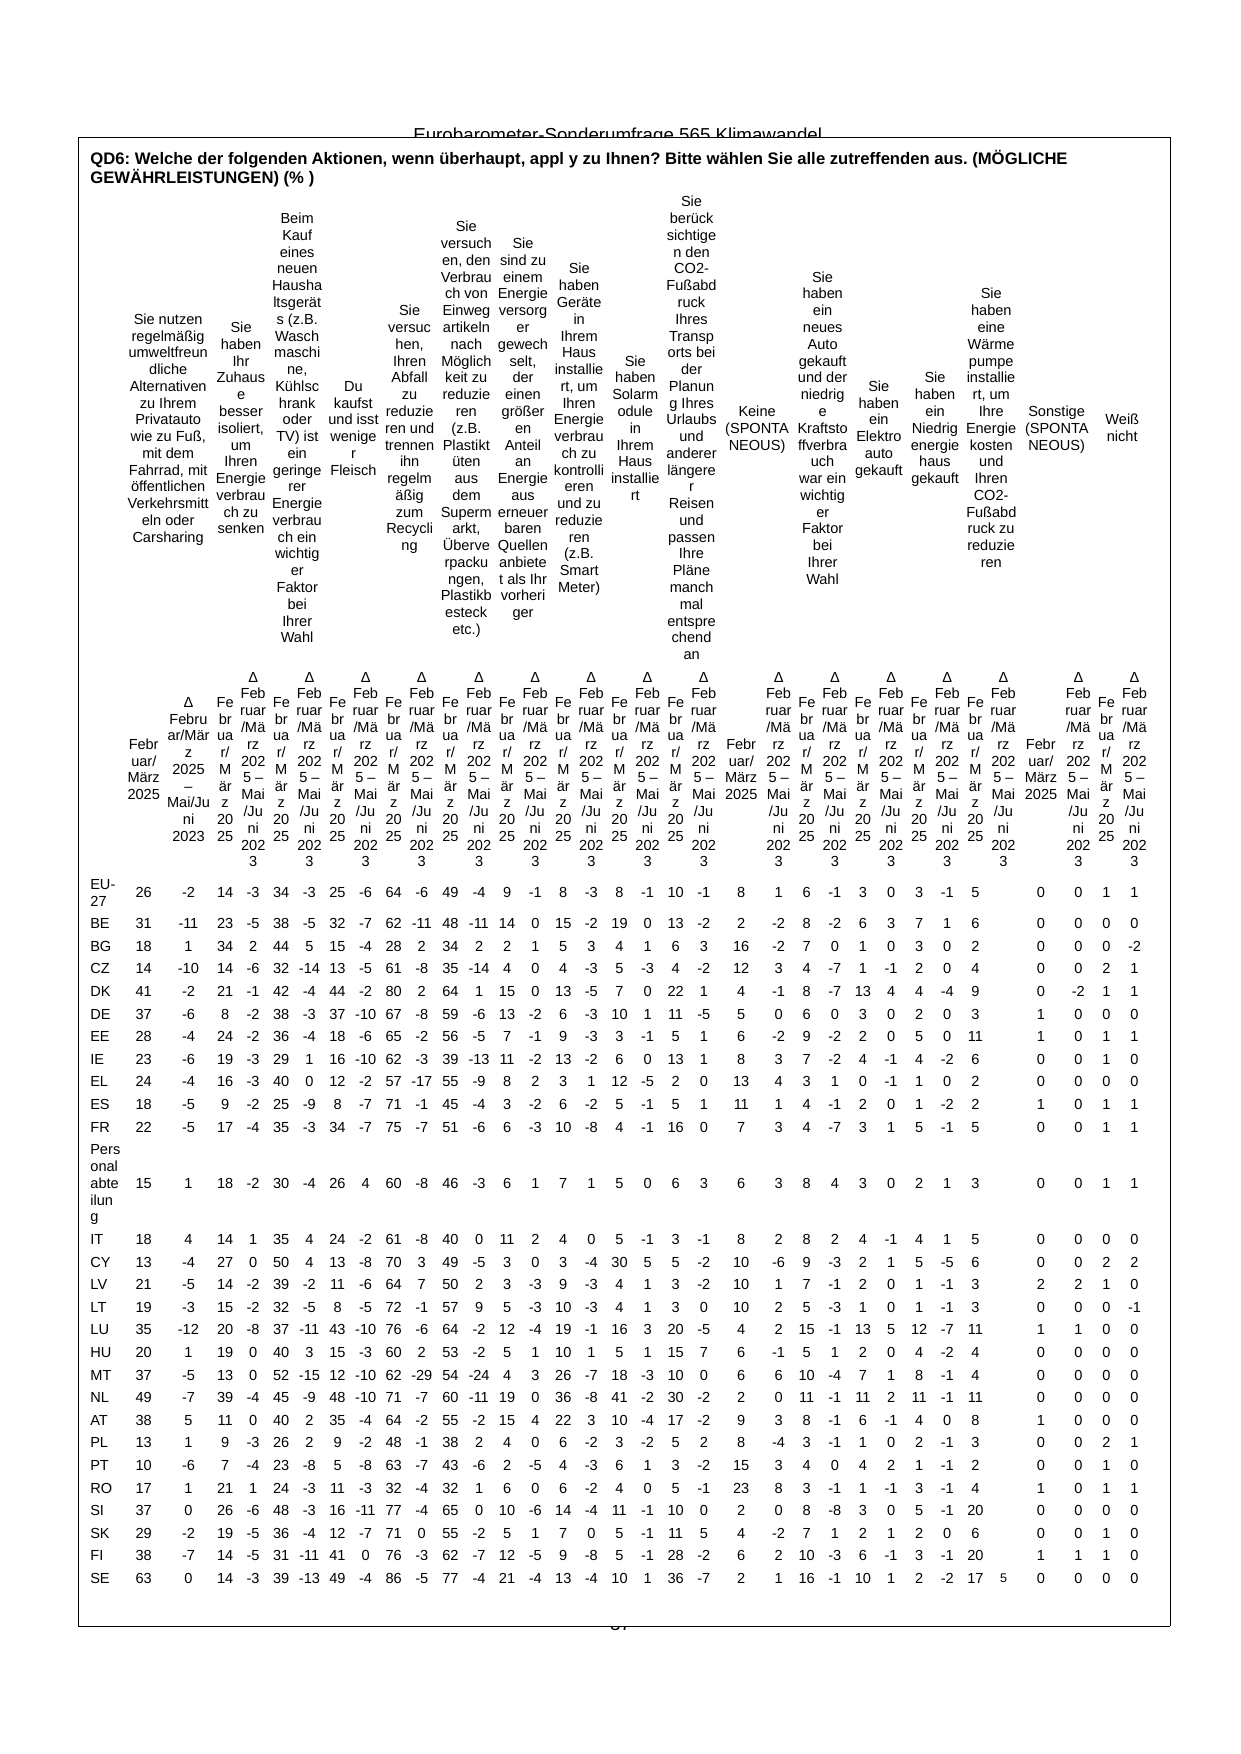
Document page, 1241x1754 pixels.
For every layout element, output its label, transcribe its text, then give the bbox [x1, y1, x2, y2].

table_cell 3 [763, 1138, 794, 1228]
table_cell 0 [1118, 1499, 1150, 1522]
table_cell 1 [688, 1025, 719, 1048]
table_cell Keine (SPONTANEOUS) [719, 190, 794, 666]
table_cell 1 [763, 1567, 794, 1589]
table_cell 0 [931, 957, 963, 980]
table_cell 2 [1019, 1273, 1062, 1296]
table_cell Sonstige (SPONTANEOUS) [1019, 190, 1094, 666]
table_cell 4 [851, 1048, 875, 1070]
table_cell 3 [907, 935, 931, 957]
table_cell 2 [688, 1431, 719, 1454]
table_cell 1 [851, 957, 875, 980]
table_cell Sie haben ein Niedrigenergiehaus gekauft [907, 190, 963, 666]
table_cell 0 [688, 1296, 719, 1318]
table_cell 14 [495, 912, 519, 934]
table_cell -2 [237, 1273, 269, 1296]
table_cell -7 [350, 1522, 381, 1544]
table_cell 13 [213, 1363, 237, 1386]
table_cell DE [87, 1003, 123, 1025]
table_cell -5 [350, 957, 381, 980]
table_cell 0 [688, 1499, 719, 1522]
table_cell AT [87, 1409, 123, 1431]
table_cell 41 [123, 980, 164, 1002]
table_cell 3 [963, 1431, 987, 1454]
table_cell [987, 1025, 1019, 1048]
table_cell 21 [213, 980, 237, 1002]
table_cell 0 [293, 1070, 325, 1093]
table_cell 4 [293, 1228, 325, 1250]
table_cell 45 [269, 1386, 293, 1408]
table_cell -1 [819, 1409, 851, 1431]
table_cell 8 [794, 912, 819, 934]
table_cell 16 [607, 1318, 631, 1341]
table_cell -3 [237, 873, 269, 912]
table_cell 2 [851, 1341, 875, 1363]
table_cell 3 [663, 1296, 688, 1318]
table_cell -2 [237, 1138, 269, 1228]
table_cell EU-27 [87, 873, 123, 912]
table_cell 36 [269, 1025, 293, 1048]
table_cell 26 [123, 873, 164, 912]
table_cell 37 [269, 1318, 293, 1341]
table_cell Δ Februar/März 2025 – Mai/Juni 2023 [164, 666, 213, 873]
table_cell -3 [406, 1544, 437, 1567]
table_cell Sie haben Ihr Zuhause besser isoliert, um Ihren Energieverbrauch zu senken [213, 190, 269, 666]
table_cell -6 [763, 1250, 794, 1273]
table_cell LT [87, 1296, 123, 1318]
table_cell 9 [213, 1431, 237, 1454]
table_cell 4 [607, 1296, 631, 1318]
table_cell 4 [907, 980, 931, 1002]
table_cell -5 [164, 1273, 213, 1296]
table_cell 35 [123, 1318, 164, 1341]
table_cell 6 [719, 1025, 762, 1048]
table_cell 50 [438, 1273, 463, 1296]
table_cell 3 [688, 1138, 719, 1228]
table_cell 0 [519, 912, 551, 934]
table_cell 6 [607, 1454, 631, 1476]
table_cell 2 [851, 1273, 875, 1296]
table_cell Februar/März 2025 [325, 666, 349, 873]
table_cell 1 [931, 912, 963, 934]
table_cell 0 [875, 1025, 907, 1048]
table_cell 54 [438, 1363, 463, 1386]
table_cell 0 [763, 1386, 794, 1408]
table_cell 70 [381, 1250, 406, 1273]
table_cell 0 [1062, 1567, 1094, 1589]
table_cell 25 [269, 1093, 293, 1115]
table_cell 40 [269, 1070, 293, 1093]
table_cell Δ Februar/März 2025 – Mai/Juni 2023 [463, 666, 495, 873]
table_cell 2 [463, 935, 495, 957]
table_cell -3 [575, 1273, 607, 1296]
table_cell 0 [463, 1499, 495, 1522]
table_cell 0 [1062, 1296, 1094, 1318]
table_cell 6 [607, 1048, 631, 1070]
table_cell -2 [819, 1025, 851, 1048]
table_cell 6 [663, 935, 688, 957]
table_cell 57 [381, 1070, 406, 1093]
table_cell 23 [213, 912, 237, 934]
table_cell 3 [851, 1115, 875, 1138]
table_cell 8 [719, 1048, 762, 1070]
table_cell -4 [463, 873, 495, 912]
table_cell -2 [237, 1003, 269, 1025]
table_cell Personalabteilung [87, 1138, 123, 1228]
table_cell 13 [551, 1567, 575, 1589]
table_cell 2 [495, 935, 519, 957]
table_cell 0 [1094, 1070, 1118, 1093]
table_cell 4 [551, 1454, 575, 1476]
table_cell 5 [907, 1499, 931, 1522]
table_cell 0 [1118, 1454, 1150, 1476]
table_cell 46 [438, 1138, 463, 1228]
table_cell -7 [164, 1386, 213, 1408]
table_cell 5 [607, 1544, 631, 1567]
table_cell 61 [381, 1228, 406, 1250]
table_cell Δ Februar/März 2025 – Mai/Juni 2023 [987, 666, 1019, 873]
table_cell -1 [875, 1070, 907, 1093]
table_cell 14 [213, 957, 237, 980]
table_cell 39 [269, 1567, 293, 1589]
table_cell 6 [663, 1138, 688, 1228]
table_cell IT [87, 1228, 123, 1250]
table_cell 14 [123, 957, 164, 980]
table_cell 10 [663, 873, 688, 912]
table_cell 1 [631, 935, 663, 957]
table_cell 0 [819, 935, 851, 957]
table_cell 6 [794, 1003, 819, 1025]
table_cell 4 [551, 957, 575, 980]
table_cell -3 [293, 1476, 325, 1499]
table_cell -4 [350, 1567, 381, 1589]
table_cell 1 [1062, 1544, 1094, 1567]
table_cell 0 [519, 1431, 551, 1454]
table_cell 7 [551, 1522, 575, 1544]
table_cell 13 [325, 957, 349, 980]
table_cell -2 [350, 1431, 381, 1454]
table_cell 35 [269, 1115, 293, 1138]
table_cell 0 [237, 1363, 269, 1386]
table_cell SE [87, 1567, 123, 1589]
table_cell 0 [1062, 1341, 1094, 1363]
table_cell 8 [794, 980, 819, 1002]
table_cell -6 [164, 1048, 213, 1070]
table_cell 59 [438, 1003, 463, 1025]
table_cell 7 [406, 1273, 437, 1296]
table_cell 11 [719, 1093, 762, 1115]
table_cell -1 [631, 1093, 663, 1115]
table_cell 2 [907, 1003, 931, 1025]
table_cell 15 [213, 1296, 237, 1318]
table_cell Δ Februar/März 2025 – Mai/Juni 2023 [931, 666, 963, 873]
table_cell -5 [293, 1296, 325, 1318]
table_cell 2 [963, 1454, 987, 1476]
table_cell Sie versuchen, den Verbrauch von Einwegartikeln nach Möglichkeit zu reduzieren (z.B. Plastiktüten aus dem Supermarkt, Überverpackungen, Plastikbesteck etc.) [438, 190, 495, 666]
table_cell [987, 1093, 1019, 1115]
table_cell -9 [463, 1070, 495, 1093]
table_cell -7 [931, 1318, 963, 1341]
table_cell 3 [963, 1273, 987, 1296]
table_cell -7 [819, 957, 851, 980]
table_cell 5 [631, 1250, 663, 1273]
table_cell [987, 1544, 1019, 1567]
table_cell 13 [123, 1431, 164, 1454]
table_cell 1 [463, 980, 495, 1002]
table_cell 0 [1019, 1386, 1062, 1408]
table_cell -8 [350, 1250, 381, 1273]
table_cell -3 [293, 1003, 325, 1025]
table_cell 0 [164, 1499, 213, 1522]
table_cell 8 [763, 1476, 794, 1499]
table_cell Δ Februar/März 2025 – Mai/Juni 2023 [237, 666, 269, 873]
table_cell 1 [1094, 1115, 1118, 1138]
table_cell -2 [350, 1228, 381, 1250]
table_cell 36 [663, 1567, 688, 1589]
table_cell 5 [607, 1138, 631, 1228]
table_cell 1 [1019, 1409, 1062, 1431]
table_cell -13 [463, 1048, 495, 1070]
table_cell 3 [575, 1409, 607, 1431]
table_cell 38 [438, 1431, 463, 1454]
table_cell 19 [123, 1296, 164, 1318]
table_cell 1 [463, 1476, 495, 1499]
table_cell 0 [1062, 1431, 1094, 1454]
table_cell 18 [123, 935, 164, 957]
table_cell -2 [819, 912, 851, 934]
table_cell 62 [381, 1048, 406, 1070]
table_cell [987, 957, 1019, 980]
table_cell 2 [1094, 1431, 1118, 1454]
table_cell 0 [875, 1499, 907, 1522]
table_cell -7 [350, 912, 381, 934]
table_cell 1 [931, 1228, 963, 1250]
table_cell 18 [213, 1138, 237, 1228]
table_cell 14 [213, 1228, 237, 1250]
table_cell 8 [325, 1093, 349, 1115]
table_cell 7 [688, 1341, 719, 1363]
table_cell 8 [607, 873, 631, 912]
table_cell -2 [688, 912, 719, 934]
table_cell 0 [1118, 1048, 1150, 1070]
table_cell 38 [269, 1003, 293, 1025]
table_cell 0 [1062, 1363, 1094, 1386]
table_cell -4 [237, 1454, 269, 1476]
table_cell [87, 190, 123, 666]
table_cell IE [87, 1048, 123, 1070]
table_cell -8 [575, 1115, 607, 1138]
table_cell 4 [963, 1341, 987, 1363]
table_cell 1 [631, 1341, 663, 1363]
table_cell 5 [963, 873, 987, 912]
table_cell 0 [1062, 1048, 1094, 1070]
table_cell 6 [794, 873, 819, 912]
table_cell -6 [237, 957, 269, 980]
table_cell -2 [575, 1476, 607, 1499]
table_cell 0 [1118, 1544, 1150, 1567]
table_cell 1 [1118, 1138, 1150, 1228]
table_cell 10 [607, 1567, 631, 1589]
table_cell 3 [794, 1476, 819, 1499]
table_cell 13 [663, 1048, 688, 1070]
table_cell 0 [1019, 1431, 1062, 1454]
table_cell 0 [1094, 1228, 1118, 1250]
table_cell -2 [575, 1048, 607, 1070]
table_cell -2 [293, 1273, 325, 1296]
table_cell CY [87, 1250, 123, 1273]
table_cell -6 [237, 1499, 269, 1522]
table_cell 49 [438, 873, 463, 912]
table_cell 40 [269, 1341, 293, 1363]
table_cell 10 [551, 1115, 575, 1138]
table_cell -10 [350, 1003, 381, 1025]
table_cell 20 [213, 1318, 237, 1341]
table_cell -4 [406, 1476, 437, 1499]
table_cell 13 [719, 1070, 762, 1093]
table_cell Sie haben Solarmodule in Ihrem Haus installiert [607, 190, 663, 666]
table_cell 2 [1062, 1273, 1094, 1296]
table_cell 6 [495, 1115, 519, 1138]
table_cell 5 [907, 1025, 931, 1048]
table_cell 1 [1094, 980, 1118, 1002]
table_cell 5 [663, 1250, 688, 1273]
table_cell Weiß nicht [1094, 190, 1150, 666]
table_cell 1 [237, 1228, 269, 1250]
table_cell 1 [1118, 873, 1150, 912]
table_cell -8 [406, 1138, 437, 1228]
table_cell 30 [663, 1386, 688, 1408]
table_cell 2 [1118, 1250, 1150, 1273]
table_cell 1 [1118, 957, 1150, 980]
table_cell Februar/März 2025 [719, 666, 762, 873]
table_cell 75 [381, 1115, 406, 1138]
table_cell 4 [907, 1048, 931, 1070]
table_cell -4 [519, 1318, 551, 1341]
table_cell 64 [381, 873, 406, 912]
table_cell 5 [607, 1093, 631, 1115]
table_cell Δ Februar/März 2025 – Mai/Juni 2023 [1062, 666, 1094, 873]
table_cell 53 [438, 1341, 463, 1363]
table_cell 29 [269, 1048, 293, 1070]
table_cell -3 [575, 957, 607, 980]
table_cell 3 [907, 1476, 931, 1499]
table_cell 4 [794, 1454, 819, 1476]
table_cell 32 [269, 1296, 293, 1318]
table_cell 3 [763, 1454, 794, 1476]
table_cell 0 [575, 1522, 607, 1544]
table_cell -7 [406, 1115, 437, 1138]
table_cell 13 [325, 1250, 349, 1273]
table_cell 10 [607, 1409, 631, 1431]
table_cell 2 [763, 1296, 794, 1318]
table_cell 17 [213, 1115, 237, 1138]
table_cell Februar/März 2025 [438, 666, 463, 873]
table_cell 35 [438, 957, 463, 980]
table_cell -8 [819, 1499, 851, 1522]
table_cell -1 [875, 1228, 907, 1250]
table_cell FR [87, 1115, 123, 1138]
table_cell 5 [551, 935, 575, 957]
table_cell 0 [519, 980, 551, 1002]
table_cell 42 [269, 980, 293, 1002]
table_cell 16 [794, 1567, 819, 1589]
table_cell 0 [1062, 1522, 1094, 1544]
table_cell 48 [438, 912, 463, 934]
table_cell 4 [794, 1115, 819, 1138]
table_cell -1 [688, 873, 719, 912]
table_cell -2 [763, 912, 794, 934]
table_cell -2 [575, 1431, 607, 1454]
table_cell -1 [631, 873, 663, 912]
table_cell 13 [663, 912, 688, 934]
table_cell 0 [1019, 1228, 1062, 1250]
table_cell 5 [607, 1341, 631, 1363]
table_cell 11 [663, 1003, 688, 1025]
table_cell 4 [350, 1138, 381, 1228]
table_cell -7 [164, 1544, 213, 1567]
table_cell -11 [293, 1318, 325, 1341]
table_cell [987, 1115, 1019, 1138]
table_cell 2 [406, 935, 437, 957]
table_cell 3 [851, 1003, 875, 1025]
table_cell 77 [381, 1499, 406, 1522]
table_cell 0 [763, 1499, 794, 1522]
table_cell 3 [851, 1499, 875, 1522]
table_cell 5 [794, 1296, 819, 1318]
table_cell 5 [495, 1296, 519, 1318]
table_cell -3 [237, 1048, 269, 1070]
table_cell 0 [1118, 1003, 1150, 1025]
table_cell -3 [293, 1499, 325, 1522]
table_cell -6 [406, 1318, 437, 1341]
table_cell -1 [519, 1025, 551, 1048]
table_cell -7 [819, 1115, 851, 1138]
table_cell -8 [350, 1454, 381, 1476]
table_cell 28 [381, 935, 406, 957]
table_cell 8 [719, 1228, 762, 1250]
table_cell -1 [819, 873, 851, 912]
table_cell 18 [123, 1228, 164, 1250]
table_cell 34 [213, 935, 237, 957]
table_cell -3 [237, 1431, 269, 1454]
table_cell Δ Februar/März 2025 – Mai/Juni 2023 [406, 666, 437, 873]
table_cell 0 [519, 1386, 551, 1408]
table_cell 26 [551, 1363, 575, 1386]
table_cell 62 [381, 912, 406, 934]
table_cell 1 [907, 1454, 931, 1476]
table_cell 5 [607, 1522, 631, 1544]
table_cell 1 [1118, 1115, 1150, 1138]
table_cell Δ Februar/März 2025 – Mai/Juni 2023 [575, 666, 607, 873]
table_cell 0 [1118, 912, 1150, 934]
table_cell 0 [237, 1341, 269, 1363]
table_cell 11 [794, 1386, 819, 1408]
table_cell 2 [907, 1522, 931, 1544]
table_cell 0 [851, 1070, 875, 1093]
table_cell -2 [1062, 980, 1094, 1002]
table_cell 17 [123, 1476, 164, 1499]
table_cell 10 [607, 1003, 631, 1025]
table_cell 6 [851, 1409, 875, 1431]
table_cell 5 [875, 1318, 907, 1341]
table_cell -4 [293, 980, 325, 1002]
table_cell -1 [631, 1115, 663, 1138]
table_cell -1 [931, 1273, 963, 1296]
table_cell 23 [719, 1476, 762, 1499]
table_cell 65 [438, 1499, 463, 1522]
table_cell -6 [350, 1025, 381, 1048]
table_cell -5 [164, 1363, 213, 1386]
table_cell 3 [963, 1003, 987, 1025]
table_cell -10 [350, 1318, 381, 1341]
table_cell 49 [123, 1386, 164, 1408]
table_cell 0 [1019, 1115, 1062, 1138]
table_cell 3 [575, 935, 607, 957]
table_cell 6 [963, 1048, 987, 1070]
table_cell 1 [164, 935, 213, 957]
table_cell 0 [875, 1296, 907, 1318]
table_cell 16 [325, 1499, 349, 1522]
table_cell 41 [325, 1544, 349, 1567]
table_cell -5 [631, 1070, 663, 1093]
table_cell 2 [495, 1454, 519, 1476]
table_cell 11 [325, 1273, 349, 1296]
table_cell -1 [631, 1228, 663, 1250]
table_cell 7 [213, 1454, 237, 1476]
table_cell 60 [381, 1341, 406, 1363]
table_cell 19 [213, 1341, 237, 1363]
table_cell 11 [663, 1522, 688, 1544]
table_cell 5 [719, 1003, 762, 1025]
table_cell 1 [1094, 873, 1118, 912]
table_cell 0 [1019, 1138, 1062, 1228]
table_cell 0 [1062, 1409, 1094, 1431]
table_cell 0 [1118, 1522, 1150, 1544]
table_cell 11 [963, 1025, 987, 1048]
table_cell 13 [123, 1250, 164, 1273]
table_cell [987, 1228, 1019, 1250]
table_cell -5 [463, 1025, 495, 1048]
table_cell 0 [1062, 935, 1094, 957]
table_cell 1 [1094, 1138, 1118, 1228]
table_cell 2 [763, 1228, 794, 1250]
table_cell -2 [763, 935, 794, 957]
table_cell 7 [551, 1138, 575, 1228]
table_cell 0 [875, 1273, 907, 1296]
table_cell Δ Februar/März 2025 – Mai/Juni 2023 [350, 666, 381, 873]
table_cell EE [87, 1025, 123, 1048]
table_cell 5 [495, 1341, 519, 1363]
table_cell -2 [763, 1025, 794, 1048]
table_cell -1 [406, 1093, 437, 1115]
table_cell 5 [663, 1093, 688, 1115]
table_cell 4 [719, 1318, 762, 1341]
table_cell 2 [907, 1138, 931, 1228]
table_cell 48 [325, 1386, 349, 1408]
table_cell [987, 1296, 1019, 1318]
table_cell Februar/März 2025 [213, 666, 237, 873]
table_cell 5 [963, 1115, 987, 1138]
table_cell 1 [688, 980, 719, 1002]
table_cell 0 [1062, 1003, 1094, 1025]
table_cell 15 [495, 980, 519, 1002]
table_cell Februar/März 2025 [607, 666, 631, 873]
table_cell 6 [719, 1341, 762, 1363]
table_cell -1 [631, 1025, 663, 1048]
table_cell 0 [1062, 1138, 1094, 1228]
table_cell [987, 1048, 1019, 1070]
table_cell 0 [1118, 1567, 1150, 1589]
table_cell 8 [325, 1296, 349, 1318]
table_cell -4 [164, 1070, 213, 1093]
table_cell 12 [719, 957, 762, 980]
table_cell 11 [907, 1386, 931, 1408]
table_cell 0 [1062, 1499, 1094, 1522]
table_cell [987, 1070, 1019, 1093]
table_cell -1 [931, 1544, 963, 1567]
table_cell [987, 1318, 1019, 1341]
table_cell -1 [875, 1544, 907, 1567]
table_cell 5 [495, 1522, 519, 1544]
table_cell 0 [1019, 1363, 1062, 1386]
table_cell 2 [519, 1228, 551, 1250]
table_cell -2 [164, 873, 213, 912]
table_cell -4 [237, 1386, 269, 1408]
table_cell 4 [907, 1228, 931, 1250]
table_cell 0 [1062, 1115, 1094, 1138]
table_cell 37 [123, 1499, 164, 1522]
table_cell 65 [381, 1025, 406, 1048]
table_cell -5 [237, 1544, 269, 1567]
table_cell 0 [1062, 957, 1094, 980]
table_cell 0 [1062, 1476, 1094, 1499]
table_cell 2 [406, 980, 437, 1002]
table_cell 6 [963, 1250, 987, 1273]
table_cell -2 [688, 1544, 719, 1567]
table_cell -3 [631, 957, 663, 980]
table_cell 9 [963, 980, 987, 1002]
table_cell 6 [551, 1093, 575, 1115]
table_cell 4 [293, 1250, 325, 1273]
table_cell Februar/März 2025 [794, 666, 819, 873]
table_cell 4 [164, 1228, 213, 1250]
table_cell -6 [463, 1003, 495, 1025]
table_cell -10 [350, 1048, 381, 1070]
table_cell 0 [1094, 1318, 1118, 1341]
table_cell 2 [1094, 1250, 1118, 1273]
table_cell 39 [213, 1386, 237, 1408]
table_cell -5 [237, 1522, 269, 1544]
table_cell 76 [381, 1318, 406, 1341]
table_cell [987, 1363, 1019, 1386]
table_cell -6 [463, 1115, 495, 1138]
table_cell -6 [350, 873, 381, 912]
table_cell Δ Februar/März 2025 – Mai/Juni 2023 [293, 666, 325, 873]
table_cell 1 [907, 1296, 931, 1318]
table_cell -4 [293, 1025, 325, 1048]
table_cell 1 [819, 1070, 851, 1093]
table_cell 12 [325, 1070, 349, 1093]
table_cell 27 [213, 1250, 237, 1273]
table_cell 5 [164, 1409, 213, 1431]
table_cell 0 [164, 1567, 213, 1589]
table_cell 0 [1062, 1093, 1094, 1115]
table_cell Sie berücksichtigen den CO2-Fußabdruck Ihres Transports bei der Planung Ihres Urlaubs und anderer längerer Reisen und passen Ihre Pläne manchmal entsprechend an [663, 190, 719, 666]
table_cell -2 [463, 1341, 495, 1363]
table_cell 3 [519, 1363, 551, 1386]
table_cell 3 [763, 957, 794, 980]
table_cell -4 [293, 1522, 325, 1544]
table_cell 0 [931, 1409, 963, 1431]
table_cell 25 [325, 873, 349, 912]
table_cell 35 [269, 1228, 293, 1250]
table_cell 3 [763, 1409, 794, 1431]
table_cell -2 [688, 1250, 719, 1273]
table_cell 7 [719, 1115, 762, 1138]
table_cell 48 [269, 1499, 293, 1522]
table_cell -7 [688, 1567, 719, 1589]
table_cell 0 [1019, 1567, 1062, 1589]
table_cell 5 [293, 935, 325, 957]
table_cell 10 [551, 1341, 575, 1363]
table_cell -2 [688, 957, 719, 980]
table_cell 7 [495, 1025, 519, 1048]
table_cell 4 [495, 1363, 519, 1386]
table_cell -2 [931, 1048, 963, 1070]
table_cell NL [87, 1386, 123, 1408]
table_cell 55 [438, 1409, 463, 1431]
table_cell 3 [875, 912, 907, 934]
table_cell 2 [293, 1409, 325, 1431]
table_cell 4 [794, 1093, 819, 1115]
table_cell 0 [1118, 1228, 1150, 1250]
table_cell 2 [463, 1431, 495, 1454]
table_cell 31 [269, 1544, 293, 1567]
table_cell 12 [907, 1318, 931, 1341]
table_cell Februar/März 2025 [495, 666, 519, 873]
table_cell 16 [325, 1048, 349, 1070]
table_cell 6 [719, 1363, 762, 1386]
table_cell 0 [1019, 980, 1062, 1002]
table_cell 3 [794, 1431, 819, 1454]
table_cell 0 [1062, 1228, 1094, 1250]
table_cell -7 [406, 1386, 437, 1408]
table_cell 0 [1019, 1522, 1062, 1544]
table_cell 4 [719, 980, 762, 1002]
table_cell 44 [269, 935, 293, 957]
table_cell -4 [463, 1567, 495, 1589]
table_cell 3 [495, 1250, 519, 1273]
table_cell 2 [719, 1499, 762, 1522]
table_cell 0 [1118, 1318, 1150, 1341]
table_cell -8 [406, 1228, 437, 1250]
table_cell 10 [719, 1296, 762, 1318]
table_cell 2 [851, 1522, 875, 1544]
table_cell 4 [819, 1138, 851, 1228]
table_cell 1 [164, 1341, 213, 1363]
table_cell 55 [438, 1070, 463, 1093]
table_cell 0 [1118, 1409, 1150, 1431]
table_cell -17 [406, 1070, 437, 1093]
table_cell -2 [688, 1409, 719, 1431]
table_cell [987, 1250, 1019, 1273]
table_cell -1 [875, 1409, 907, 1431]
table_cell 0 [875, 1341, 907, 1363]
table_cell 0 [237, 1409, 269, 1431]
table_cell -2 [519, 1048, 551, 1070]
table_cell 0 [1118, 1386, 1150, 1408]
table_cell 20 [963, 1499, 987, 1522]
table_cell 21 [123, 1273, 164, 1296]
table_cell -6 [463, 1454, 495, 1476]
table_cell 0 [519, 1476, 551, 1499]
table_cell 41 [607, 1386, 631, 1408]
table_cell 1 [931, 1138, 963, 1228]
table_cell 13 [495, 1003, 519, 1025]
table_cell [987, 1522, 1019, 1544]
table_cell 34 [269, 873, 293, 912]
table_cell -1 [819, 1318, 851, 1341]
table_cell -2 [519, 1003, 551, 1025]
table_cell Februar/März 2025 [269, 666, 293, 873]
table_cell -2 [688, 1386, 719, 1408]
table_cell 1 [575, 1341, 607, 1363]
table_cell 2 [719, 912, 762, 934]
table_cell 0 [1019, 1499, 1062, 1522]
table_cell 36 [551, 1386, 575, 1408]
table_cell 2 [875, 1454, 907, 1476]
table_cell -2 [931, 1567, 963, 1589]
table_cell 1 [519, 1138, 551, 1228]
table_cell [87, 666, 123, 873]
table_cell 8 [794, 1138, 819, 1228]
table_cell 6 [851, 1544, 875, 1567]
table_cell 2 [907, 957, 931, 980]
table_cell Februar/März 2025 [851, 666, 875, 873]
table_cell 5 [325, 1454, 349, 1476]
table_cell 24 [213, 1025, 237, 1048]
table_cell -1 [819, 1386, 851, 1408]
table_cell -3 [575, 1296, 607, 1318]
table_cell 3 [663, 1273, 688, 1296]
table_cell -1 [688, 1476, 719, 1499]
table_cell 1 [519, 1341, 551, 1363]
table_cell 4 [663, 957, 688, 980]
table_cell -4 [406, 1499, 437, 1522]
table_cell 1 [851, 935, 875, 957]
table_cell -4 [631, 1409, 663, 1431]
table_cell 21 [495, 1567, 519, 1589]
table_cell Δ Februar/März 2025 – Mai/Juni 2023 [763, 666, 794, 873]
table_cell 11 [851, 1386, 875, 1408]
table_cell 24 [325, 1228, 349, 1250]
table_cell 26 [213, 1499, 237, 1522]
table_cell 1 [164, 1138, 213, 1228]
table_cell -3 [237, 1567, 269, 1589]
table_cell 40 [438, 1228, 463, 1250]
table_cell 4 [495, 957, 519, 980]
table_cell BG [87, 935, 123, 957]
table_cell 1 [164, 1476, 213, 1499]
table_cell 5 [987, 1567, 1019, 1589]
table_cell 28 [663, 1544, 688, 1567]
table_cell 1 [1019, 1318, 1062, 1341]
table_cell -1 [931, 1363, 963, 1386]
table_cell -3 [463, 1138, 495, 1228]
table_cell 0 [1094, 1341, 1118, 1363]
table_cell -11 [350, 1499, 381, 1522]
table_cell Sie haben Geräte in Ihrem Haus installiert, um Ihren Energieverbrauch zu kontrollieren und zu reduzieren (z.B. Smart Meter) [551, 190, 607, 666]
table_cell 37 [325, 1003, 349, 1025]
table_cell -5 [164, 1093, 213, 1115]
table_cell 86 [381, 1567, 406, 1589]
table_cell 7 [794, 1522, 819, 1544]
table_cell -3 [819, 1296, 851, 1318]
table_cell 9 [213, 1093, 237, 1115]
table_cell 12 [607, 1070, 631, 1093]
table_cell 5 [688, 1522, 719, 1544]
table_cell -5 [519, 1544, 551, 1567]
table_cell 13 [551, 1048, 575, 1070]
table_cell -8 [293, 1454, 325, 1476]
table_cell 1 [907, 1093, 931, 1115]
table_cell 9 [463, 1296, 495, 1318]
table_cell 0 [875, 1138, 907, 1228]
table_cell 1 [1062, 1318, 1094, 1341]
table_cell 2 [663, 1070, 688, 1093]
table_cell 23 [123, 1048, 164, 1070]
table_cell 30 [607, 1250, 631, 1273]
table_cell -1 [519, 873, 551, 912]
table_cell [987, 1476, 1019, 1499]
table_cell 9 [794, 1025, 819, 1048]
table_cell 1 [851, 1476, 875, 1499]
table_cell 6 [719, 1138, 762, 1228]
table_cell 1 [1118, 1025, 1150, 1048]
table_cell 0 [1062, 1025, 1094, 1048]
table_cell 0 [631, 912, 663, 934]
table_cell 1 [907, 1070, 931, 1093]
table_cell 0 [1094, 1003, 1118, 1025]
table_cell -3 [350, 1341, 381, 1363]
table_cell 4 [607, 1115, 631, 1138]
table_cell -9 [293, 1093, 325, 1115]
table_cell -2 [237, 1025, 269, 1048]
table_cell 2 [963, 1070, 987, 1093]
table_cell 60 [438, 1386, 463, 1408]
table_cell 0 [875, 1431, 907, 1454]
table_cell -1 [875, 1048, 907, 1070]
table_cell 1 [631, 1273, 663, 1296]
table_cell 30 [269, 1138, 293, 1228]
table_cell -3 [293, 1115, 325, 1138]
table_cell 3 [763, 1048, 794, 1070]
table_cell 5 [907, 1250, 931, 1273]
table_cell 0 [406, 1522, 437, 1544]
table_cell 11 [495, 1048, 519, 1070]
table_cell -1 [931, 1386, 963, 1408]
table_cell 1 [1019, 1093, 1062, 1115]
table_cell 3 [631, 1318, 663, 1341]
table_cell -2 [575, 912, 607, 934]
table_cell 26 [325, 1138, 349, 1228]
table_cell 19 [213, 1048, 237, 1070]
table_cell 8 [907, 1363, 931, 1386]
table_cell 10 [663, 1363, 688, 1386]
table_cell -2 [631, 1431, 663, 1454]
table_cell ES [87, 1093, 123, 1115]
table_cell 36 [269, 1522, 293, 1544]
table_cell 9 [551, 1544, 575, 1567]
table_cell 1 [519, 935, 551, 957]
table_cell 0 [1094, 912, 1118, 934]
table_cell 5 [794, 1341, 819, 1363]
table_cell 2 [293, 1431, 325, 1454]
table_cell [987, 935, 1019, 957]
table_cell 8 [794, 1499, 819, 1522]
table_cell 7 [794, 935, 819, 957]
table_cell 3 [551, 1250, 575, 1273]
table_cell Februar/März 2025 [123, 666, 164, 873]
table_cell 1 [631, 1567, 663, 1589]
table_cell 18 [123, 1093, 164, 1115]
table_cell -1 [819, 1431, 851, 1454]
table_cell 20 [963, 1544, 987, 1567]
table_cell 10 [551, 1296, 575, 1318]
table_cell 1 [575, 1070, 607, 1093]
table_cell 15 [551, 912, 575, 934]
table_cell 14 [213, 1273, 237, 1296]
table_cell 0 [237, 1250, 269, 1273]
table_cell -1 [631, 1522, 663, 1544]
table_cell 4 [607, 1273, 631, 1296]
table_cell 8 [794, 1228, 819, 1250]
table_cell 6 [495, 1476, 519, 1499]
table_cell 5 [963, 1228, 987, 1250]
table_cell -1 [931, 1296, 963, 1318]
table_cell 1 [763, 1273, 794, 1296]
table_cell 7 [851, 1363, 875, 1386]
table_cell -6 [164, 1003, 213, 1025]
table_cell -5 [931, 1250, 963, 1273]
table_cell 19 [495, 1386, 519, 1408]
table_cell -3 [519, 1273, 551, 1296]
table_cell -8 [406, 1003, 437, 1025]
table_cell 0 [1019, 1250, 1062, 1273]
table_cell 64 [381, 1273, 406, 1296]
table_cell 4 [907, 1341, 931, 1363]
table_cell -2 [463, 1318, 495, 1341]
table_cell 24 [123, 1070, 164, 1093]
table_cell 2 [719, 1386, 762, 1408]
table_cell 71 [381, 1093, 406, 1115]
table_cell 10 [663, 1499, 688, 1522]
table_cell -1 [875, 1476, 907, 1499]
table_cell 6 [551, 1476, 575, 1499]
table_cell -11 [406, 912, 437, 934]
table_cell Δ Februar/März 2025 – Mai/Juni 2023 [519, 666, 551, 873]
table_cell -3 [237, 1070, 269, 1093]
table_cell -1 [406, 1431, 437, 1454]
table_cell -11 [293, 1544, 325, 1567]
table_cell 71 [381, 1386, 406, 1408]
table_cell 0 [1019, 1341, 1062, 1363]
table_cell 1 [1094, 1544, 1118, 1567]
table_cell 0 [1062, 1070, 1094, 1093]
table_cell Δ Februar/März 2025 – Mai/Juni 2023 [688, 666, 719, 873]
table_cell -3 [575, 1025, 607, 1048]
table_cell 3 [663, 1454, 688, 1476]
table_cell -5 [688, 1003, 719, 1025]
table_cell -5 [575, 980, 607, 1002]
table_cell 7 [607, 980, 631, 1002]
table_cell 0 [1094, 1499, 1118, 1522]
table_cell 1 [851, 1296, 875, 1318]
table_cell -2 [931, 1341, 963, 1363]
table_cell 1 [875, 1115, 907, 1138]
table_cell 12 [495, 1318, 519, 1341]
table_cell 0 [1019, 1070, 1062, 1093]
table_cell [987, 1138, 1019, 1228]
table_cell 3 [607, 1025, 631, 1048]
table_cell 3 [495, 1273, 519, 1296]
table_cell 64 [381, 1409, 406, 1431]
table_cell Sie haben ein Elektroauto gekauft [851, 190, 907, 666]
table_cell 37 [123, 1003, 164, 1025]
table_cell -4 [575, 1499, 607, 1522]
table_cell 3 [293, 1341, 325, 1363]
table_cell [987, 1454, 1019, 1476]
table_cell 2 [463, 1273, 495, 1296]
table_cell 1 [851, 1431, 875, 1454]
table_cell 52 [269, 1363, 293, 1386]
table_cell 10 [719, 1273, 762, 1296]
table_cell 7 [907, 912, 931, 934]
table_cell 0 [931, 935, 963, 957]
table_cell -4 [237, 1115, 269, 1138]
table_cell -2 [237, 1093, 269, 1115]
table_cell 0 [1019, 1454, 1062, 1476]
table_cell 0 [1094, 1409, 1118, 1431]
table_cell 5 [607, 1228, 631, 1250]
table_cell 3 [607, 1431, 631, 1454]
table_cell 1 [1118, 1431, 1150, 1454]
table_cell 4 [607, 935, 631, 957]
table_cell 2 [819, 1228, 851, 1250]
table_cell 32 [381, 1476, 406, 1499]
table_cell LU [87, 1318, 123, 1341]
table_cell 0 [1094, 1386, 1118, 1408]
table_cell -7 [575, 1363, 607, 1386]
table_cell 1 [1118, 1476, 1150, 1499]
table_cell -8 [575, 1386, 607, 1408]
table_cell 4 [519, 1409, 551, 1431]
table_cell -3 [164, 1296, 213, 1318]
table_cell 63 [381, 1454, 406, 1476]
table_cell 7 [794, 1048, 819, 1070]
table_cell -3 [631, 1363, 663, 1386]
table_cell 39 [438, 1048, 463, 1070]
table_cell 15 [325, 1341, 349, 1363]
table_cell -1 [763, 980, 794, 1002]
table_cell -5 [350, 1296, 381, 1318]
table_cell 6 [719, 1544, 762, 1567]
table_cell 11 [963, 1318, 987, 1341]
table_cell -2 [575, 1093, 607, 1115]
table_cell 6 [763, 1363, 794, 1386]
table_cell 0 [688, 1070, 719, 1093]
table_cell 17 [963, 1567, 987, 1589]
table_cell -6 [350, 1273, 381, 1296]
table_cell 10 [495, 1499, 519, 1522]
table_cell 3 [907, 1544, 931, 1567]
table_cell -4 [293, 1138, 325, 1228]
table_cell -4 [350, 1409, 381, 1431]
table_cell 60 [381, 1138, 406, 1228]
table_cell -1 [688, 1228, 719, 1250]
table_cell -1 [931, 873, 963, 912]
table_cell 1 [763, 873, 794, 912]
table_cell -15 [293, 1363, 325, 1386]
table_cell -3 [575, 873, 607, 912]
table_cell 0 [1062, 1454, 1094, 1476]
table_cell -1 [763, 1341, 794, 1363]
table_cell 4 [763, 1070, 794, 1093]
table_cell 8 [719, 1431, 762, 1454]
table_cell 0 [631, 1138, 663, 1228]
table_cell 0 [1062, 1250, 1094, 1273]
table_cell 2 [851, 1093, 875, 1115]
table_cell 9 [551, 1025, 575, 1048]
table_cell -3 [575, 1003, 607, 1025]
table_cell -2 [931, 1093, 963, 1115]
table_cell 0 [1062, 912, 1094, 934]
table_cell -3 [350, 1476, 381, 1499]
table_cell 0 [819, 1003, 851, 1025]
table_cell 10 [794, 1363, 819, 1386]
table_cell 13 [551, 980, 575, 1002]
table_cell -1 [931, 1454, 963, 1476]
table_cell 1 [1118, 1093, 1150, 1115]
table_cell 43 [325, 1318, 349, 1341]
table_cell 0 [875, 873, 907, 912]
table_cell 11 [607, 1499, 631, 1522]
table_cell 11 [495, 1228, 519, 1250]
table_cell 14 [551, 1499, 575, 1522]
table_cell 2 [237, 935, 269, 957]
table_cell [987, 873, 1019, 912]
table_cell 38 [123, 1409, 164, 1431]
table_cell 48 [381, 1431, 406, 1454]
table_cell 15 [325, 935, 349, 957]
table_cell 2 [519, 1070, 551, 1093]
table_cell 13 [851, 1318, 875, 1341]
table_cell Δ Februar/März 2025 – Mai/Juni 2023 [1118, 666, 1150, 873]
table_cell 8 [495, 1070, 519, 1093]
table_cell 0 [519, 957, 551, 980]
table_cell Sie nutzen regelmäßig umweltfreundliche Alternativen zu Ihrem Privatauto wie zu Fuß, mit dem Fahrrad, mit öffentlichen Verkehrsmitteln oder Carsharing [123, 190, 213, 666]
table_cell 1 [1094, 1476, 1118, 1499]
table_cell -1 [819, 1567, 851, 1589]
table_cell SI [87, 1499, 123, 1522]
table_cell 21 [213, 1476, 237, 1499]
table_cell 38 [123, 1544, 164, 1567]
table_cell -2 [688, 1454, 719, 1476]
table_cell 10 [719, 1250, 762, 1273]
table_cell Beim Kauf eines neuen Haushaltsgeräts (z.B. Waschmaschine, Kühlschrank oder TV) ist ein geringerer Energieverbrauch ein wichtiger Faktor bei Ihrer Wahl [269, 190, 325, 666]
table_cell -2 [819, 1048, 851, 1070]
table_cell 1 [1094, 1048, 1118, 1070]
table_cell 5 [663, 1025, 688, 1048]
table_cell 1 [875, 1250, 907, 1273]
table_cell [987, 1386, 1019, 1408]
table_cell 1 [1019, 1025, 1062, 1048]
table_cell 72 [381, 1296, 406, 1318]
table_cell 0 [931, 1070, 963, 1093]
table_cell 16 [213, 1070, 237, 1093]
table_cell 1 [1118, 980, 1150, 1002]
table_cell -1 [875, 957, 907, 980]
table_cell -1 [575, 1318, 607, 1341]
table_cell 0 [1019, 1048, 1062, 1070]
table_cell 37 [123, 1363, 164, 1386]
table_cell Februar/März 2025 [663, 666, 688, 873]
table_cell Δ Februar/März 2025 – Mai/Juni 2023 [631, 666, 663, 873]
table_cell -1 [631, 1544, 663, 1567]
table_cell 1 [1019, 1544, 1062, 1567]
table_cell 3 [688, 935, 719, 957]
table_cell 0 [931, 1003, 963, 1025]
table_cell 16 [719, 935, 762, 957]
table_cell 2 [963, 935, 987, 957]
table_cell -3 [819, 1544, 851, 1567]
table_cell -1 [931, 1115, 963, 1138]
table_cell Februar/März 2025 [1019, 666, 1062, 873]
table_cell -24 [463, 1363, 495, 1386]
table_cell 9 [551, 1273, 575, 1296]
table_cell -6 [519, 1499, 551, 1522]
table_cell 6 [963, 1522, 987, 1544]
table_cell -1 [1118, 1296, 1150, 1318]
table_cell 80 [381, 980, 406, 1002]
table_cell 15 [495, 1409, 519, 1431]
table_cell -4 [575, 1567, 607, 1589]
table_cell 1 [1094, 1093, 1118, 1115]
table_cell 1 [819, 1522, 851, 1544]
table_cell -11 [164, 912, 213, 934]
table_cell 3 [495, 1093, 519, 1115]
table_cell 56 [438, 1025, 463, 1048]
table_cell 1 [293, 1048, 325, 1070]
table_cell SK [87, 1522, 123, 1544]
table_cell -1 [237, 980, 269, 1002]
table_cell 4 [495, 1431, 519, 1454]
table_cell CZ [87, 957, 123, 980]
table_cell 18 [325, 1025, 349, 1048]
table_cell 9 [794, 1250, 819, 1273]
table_cell 39 [269, 1273, 293, 1296]
table_cell 0 [1094, 1363, 1118, 1386]
table_cell -2 [164, 1522, 213, 1544]
table_cell -4 [463, 1093, 495, 1115]
table_cell -8 [406, 957, 437, 980]
table_cell -2 [463, 1522, 495, 1544]
table_cell 3 [406, 1250, 437, 1273]
table_cell -1 [631, 1499, 663, 1522]
table_cell 11 [213, 1409, 237, 1431]
table_cell 8 [963, 1409, 987, 1431]
table_cell 6 [495, 1138, 519, 1228]
table_cell 1 [237, 1476, 269, 1499]
table_cell 3 [663, 1228, 688, 1250]
table_cell 1 [1094, 1454, 1118, 1476]
table_cell 0 [1019, 1296, 1062, 1318]
table_cell 8 [551, 873, 575, 912]
table_cell 1 [631, 1296, 663, 1318]
table_cell 4 [851, 1228, 875, 1250]
table_cell 6 [963, 912, 987, 934]
table_cell 19 [551, 1318, 575, 1341]
table_cell 14 [213, 1567, 237, 1589]
table_cell 3 [551, 1070, 575, 1093]
table_cell 24 [269, 1476, 293, 1499]
table_cell 0 [463, 1228, 495, 1250]
table_cell 64 [438, 1318, 463, 1341]
table_cell 18 [607, 1363, 631, 1386]
table_cell 20 [663, 1318, 688, 1341]
table_cell 16 [663, 1115, 688, 1138]
table_cell -4 [164, 1250, 213, 1273]
table_cell 5 [907, 1115, 931, 1138]
table_cell 1 [1019, 1476, 1062, 1499]
table_cell 0 [1094, 935, 1118, 957]
table_cell -10 [350, 1363, 381, 1386]
table_cell 28 [123, 1025, 164, 1048]
table_cell -2 [350, 980, 381, 1002]
table_cell 62 [438, 1544, 463, 1567]
table_cell 49 [325, 1567, 349, 1589]
table_cell -1 [406, 1296, 437, 1318]
table_cell 4 [607, 1476, 631, 1499]
table_cell 11 [963, 1386, 987, 1408]
table_cell 34 [325, 1115, 349, 1138]
table_cell -6 [164, 1454, 213, 1476]
table_cell 15 [794, 1318, 819, 1341]
table_cell 76 [381, 1544, 406, 1567]
table_cell 0 [1019, 935, 1062, 957]
table_cell -7 [819, 980, 851, 1002]
table_cell 11 [325, 1476, 349, 1499]
table_cell 9 [495, 873, 519, 912]
table_cell 8 [794, 1409, 819, 1431]
table_cell 4 [794, 957, 819, 980]
table_cell 8 [213, 1003, 237, 1025]
table_cell 1 [763, 1093, 794, 1115]
table_cell 50 [269, 1250, 293, 1273]
table_cell -5 [164, 1115, 213, 1138]
table_cell Sie versuchen, Ihren Abfall zu reduzieren und trennen ihn regelmäßig zum Recycling [381, 190, 437, 666]
table_cell -4 [575, 1250, 607, 1273]
table_cell 22 [551, 1409, 575, 1431]
table_cell 9 [325, 1431, 349, 1454]
table_cell 0 [631, 1476, 663, 1499]
table_cell -10 [164, 957, 213, 980]
table_cell 20 [123, 1341, 164, 1363]
table_cell 13 [851, 980, 875, 1002]
table_cell 1 [519, 1522, 551, 1544]
table_cell 1 [1019, 1003, 1062, 1025]
table_cell -1 [819, 1093, 851, 1115]
table_cell 10 [851, 1567, 875, 1589]
table_cell 61 [381, 957, 406, 980]
table_cell 0 [631, 1048, 663, 1070]
table_cell Februar/März 2025 [551, 666, 575, 873]
table_cell -3 [519, 1115, 551, 1138]
table_cell Δ Februar/März 2025 – Mai/Juni 2023 [819, 666, 851, 873]
table_cell 0 [1062, 873, 1094, 912]
table_cell 0 [1019, 957, 1062, 980]
table_cell 3 [963, 1296, 987, 1318]
table_cell -14 [293, 957, 325, 980]
table_cell EL [87, 1070, 123, 1093]
table_cell 1 [819, 1341, 851, 1363]
table_cell 19 [607, 912, 631, 934]
table_cell 0 [519, 1250, 551, 1273]
table_cell -5 [463, 1250, 495, 1273]
table_cell -2 [519, 1093, 551, 1115]
table_cell -4 [350, 935, 381, 957]
table_cell 4 [551, 1228, 575, 1250]
table_cell 1 [688, 1093, 719, 1115]
table_cell -2 [350, 1070, 381, 1093]
table_cell -5 [237, 912, 269, 934]
table_cell 0 [688, 1115, 719, 1138]
table_cell -10 [350, 1386, 381, 1408]
table_cell 2 [719, 1567, 762, 1589]
table_cell 34 [438, 935, 463, 957]
table_cell 22 [123, 1115, 164, 1138]
table_header QD6: Welche der folgenden Aktionen, wenn überhaupt, appl y zu Ihnen? Bitte wählen Sie alle zutreffenden aus. (MÖGLICHE GEWÄHRLEISTUNGEN) (% ) [87, 146, 1150, 190]
table_cell 64 [438, 980, 463, 1002]
table_cell [987, 1273, 1019, 1296]
table_cell 2 [406, 1341, 437, 1363]
table_cell 4 [963, 1363, 987, 1386]
table_cell 3 [963, 1138, 987, 1228]
table_cell -6 [406, 873, 437, 912]
table_cell 5 [607, 957, 631, 980]
table_cell Δ Februar/März 2025 – Mai/Juni 2023 [875, 666, 907, 873]
table_cell 43 [438, 1454, 463, 1476]
table_cell 4 [719, 1522, 762, 1544]
table_cell -1 [931, 1476, 963, 1499]
table_cell 2 [1094, 957, 1118, 980]
table_cell MT [87, 1363, 123, 1386]
table_cell 14 [213, 1544, 237, 1567]
table_cell 62 [381, 1363, 406, 1386]
table_cell -4 [763, 1431, 794, 1454]
table_cell 29 [123, 1522, 164, 1544]
table_cell -3 [293, 873, 325, 912]
table_cell 0 [1118, 1363, 1150, 1386]
table_cell -8 [575, 1544, 607, 1567]
table_cell 2 [851, 1025, 875, 1048]
table_cell [987, 980, 1019, 1002]
table_cell PT [87, 1454, 123, 1476]
table_cell Sie haben ein neues Auto gekauft und der niedrige Kraftstoffverbrauch war ein wichtiger Faktor bei Ihrer Wahl [794, 190, 851, 666]
table_cell 2 [907, 1431, 931, 1454]
table_cell -2 [1118, 935, 1150, 957]
table_cell [987, 1003, 1019, 1025]
table_cell 1 [631, 1454, 663, 1476]
table_cell -1 [819, 1273, 851, 1296]
table_cell 23 [269, 1454, 293, 1476]
table_cell 32 [269, 957, 293, 980]
table_cell 1 [631, 1003, 663, 1025]
table_cell 0 [350, 1544, 381, 1567]
table_cell 1 [875, 1567, 907, 1589]
table_cell -8 [237, 1318, 269, 1341]
table_cell 0 [1118, 1341, 1150, 1363]
table_cell 0 [1118, 1070, 1150, 1093]
table_cell 0 [875, 1003, 907, 1025]
table_cell 35 [325, 1409, 349, 1431]
table_cell 0 [1019, 912, 1062, 934]
table_cell 15 [123, 1138, 164, 1228]
table_cell 2 [907, 1567, 931, 1589]
table_cell 49 [438, 1250, 463, 1273]
table_cell 2 [763, 1544, 794, 1567]
table_cell -7 [350, 1115, 381, 1138]
table_cell Februar/März 2025 [907, 666, 931, 873]
table_cell -2 [164, 980, 213, 1002]
table_cell 38 [269, 912, 293, 934]
table_cell -2 [463, 1409, 495, 1431]
table_cell Du kaufst und isst weniger Fleisch [325, 190, 381, 666]
table_cell -11 [463, 1386, 495, 1408]
table_cell [987, 1431, 1019, 1454]
table_cell 3 [794, 1070, 819, 1093]
table_cell 6 [851, 912, 875, 934]
table_cell 0 [575, 1228, 607, 1250]
table_cell -3 [819, 1250, 851, 1273]
table_cell 2 [763, 1318, 794, 1341]
table_cell -13 [293, 1567, 325, 1589]
table_cell 71 [381, 1522, 406, 1544]
table_cell 0 [763, 1003, 794, 1025]
table_cell 4 [907, 1409, 931, 1431]
table_cell 12 [325, 1522, 349, 1544]
table_cell 4 [875, 980, 907, 1002]
table_cell -29 [406, 1363, 437, 1386]
table_cell -5 [519, 1454, 551, 1476]
table_cell 5 [663, 1431, 688, 1454]
table_cell 63 [123, 1567, 164, 1589]
table_cell 1 [875, 1363, 907, 1386]
table_cell -1 [819, 1476, 851, 1499]
table_cell 10 [794, 1544, 819, 1567]
table_cell 32 [438, 1476, 463, 1499]
table_cell 5 [663, 1476, 688, 1499]
table_cell -2 [763, 1522, 794, 1544]
table_cell 10 [123, 1454, 164, 1476]
table_cell 40 [269, 1409, 293, 1431]
table_cell -2 [406, 1409, 437, 1431]
table_cell 12 [325, 1363, 349, 1386]
table_cell 1 [688, 1048, 719, 1070]
table_cell -3 [406, 1048, 437, 1070]
table_cell 15 [663, 1341, 688, 1363]
table_cell Februar/März 2025 [963, 666, 987, 873]
table_cell -3 [519, 1296, 551, 1318]
table_cell 7 [794, 1273, 819, 1296]
table_cell 0 [631, 980, 663, 1002]
table_cell 19 [213, 1522, 237, 1544]
table_cell 0 [688, 1363, 719, 1386]
table_cell [987, 1341, 1019, 1363]
table_cell 1 [164, 1431, 213, 1454]
table_cell 4 [851, 1454, 875, 1476]
table_cell DK [87, 980, 123, 1002]
table_cell 1 [875, 1522, 907, 1544]
table_cell 6 [551, 1003, 575, 1025]
table_cell 57 [438, 1296, 463, 1318]
table_cell 2 [851, 1250, 875, 1273]
table_cell 0 [875, 935, 907, 957]
table_cell 1 [1094, 1522, 1118, 1544]
table_cell -5 [688, 1318, 719, 1341]
table_cell -3 [575, 1454, 607, 1476]
table_cell [987, 1409, 1019, 1431]
table_cell -2 [406, 1025, 437, 1048]
table_cell 31 [123, 912, 164, 934]
table_cell LV [87, 1273, 123, 1296]
table_cell -2 [688, 1273, 719, 1296]
table_cell -7 [406, 1454, 437, 1476]
table_cell 0 [1019, 873, 1062, 912]
table_cell 1 [907, 1273, 931, 1296]
table_cell -2 [631, 1386, 663, 1408]
table_cell -1 [931, 1431, 963, 1454]
table_cell 1 [1094, 1025, 1118, 1048]
table_cell 45 [438, 1093, 463, 1115]
table_cell 22 [663, 980, 688, 1002]
table_cell -14 [463, 957, 495, 980]
table_cell -4 [519, 1567, 551, 1589]
table_cell BE [87, 912, 123, 934]
table_cell 0 [875, 1093, 907, 1115]
table_cell 3 [763, 1115, 794, 1138]
table_cell 0 [931, 1522, 963, 1544]
table_cell -7 [350, 1093, 381, 1115]
table_cell 0 [931, 1025, 963, 1048]
table_cell -5 [406, 1567, 437, 1589]
table_cell HU [87, 1341, 123, 1363]
table_cell 2 [875, 1386, 907, 1408]
table_cell -1 [931, 1499, 963, 1522]
table_cell -11 [463, 912, 495, 934]
table_cell 0 [1118, 1273, 1150, 1296]
table_cell RO [87, 1476, 123, 1499]
table_cell 0 [1094, 1296, 1118, 1318]
table_cell 44 [325, 980, 349, 1002]
table_cell -2 [237, 1296, 269, 1318]
table_cell -4 [931, 980, 963, 1002]
table_cell 0 [1062, 1386, 1094, 1408]
table_cell 3 [851, 1138, 875, 1228]
table_cell Sie haben eine Wärmepumpe installiert, um Ihre Energiekosten und Ihren CO2-Fußabdruck zu reduzieren [963, 190, 1019, 666]
table_cell -5 [293, 912, 325, 934]
table_cell 51 [438, 1115, 463, 1138]
table_cell 8 [719, 873, 762, 912]
table_cell -7 [463, 1544, 495, 1567]
table_cell [987, 912, 1019, 934]
table_cell -4 [164, 1025, 213, 1048]
table_cell 0 [1094, 1567, 1118, 1589]
table_cell FI [87, 1544, 123, 1567]
table_cell 14 [213, 873, 237, 912]
table_cell 77 [438, 1567, 463, 1589]
table_cell 3 [851, 873, 875, 912]
table_cell 4 [963, 1476, 987, 1499]
table_cell Sie sind zu einem Energieversorger gewechselt, der einen größeren Anteil an Energie aus erneuerbaren Quellen anbietet als Ihr vorheriger [495, 190, 551, 666]
table_cell 15 [719, 1454, 762, 1476]
table_cell Februar/März 2025 [381, 666, 406, 873]
table_cell -4 [819, 1363, 851, 1386]
table_cell 3 [907, 873, 931, 912]
table_cell PL [87, 1431, 123, 1454]
table_cell 9 [719, 1409, 762, 1431]
table_cell 2 [963, 1093, 987, 1115]
table_cell Februar/März 2025 [1094, 666, 1118, 873]
table_cell 26 [269, 1431, 293, 1454]
table_cell 12 [495, 1544, 519, 1567]
table_cell 17 [663, 1409, 688, 1431]
table_cell 4 [963, 957, 987, 980]
table_cell 1 [575, 1138, 607, 1228]
table_cell 6 [551, 1431, 575, 1454]
table_cell 1 [1094, 1273, 1118, 1296]
table_cell 32 [325, 912, 349, 934]
table_cell -12 [164, 1318, 213, 1341]
table_cell 55 [438, 1522, 463, 1544]
table_cell 0 [819, 1454, 851, 1476]
table_cell -9 [293, 1386, 325, 1408]
table_cell 67 [381, 1003, 406, 1025]
table_cell [987, 1499, 1019, 1522]
